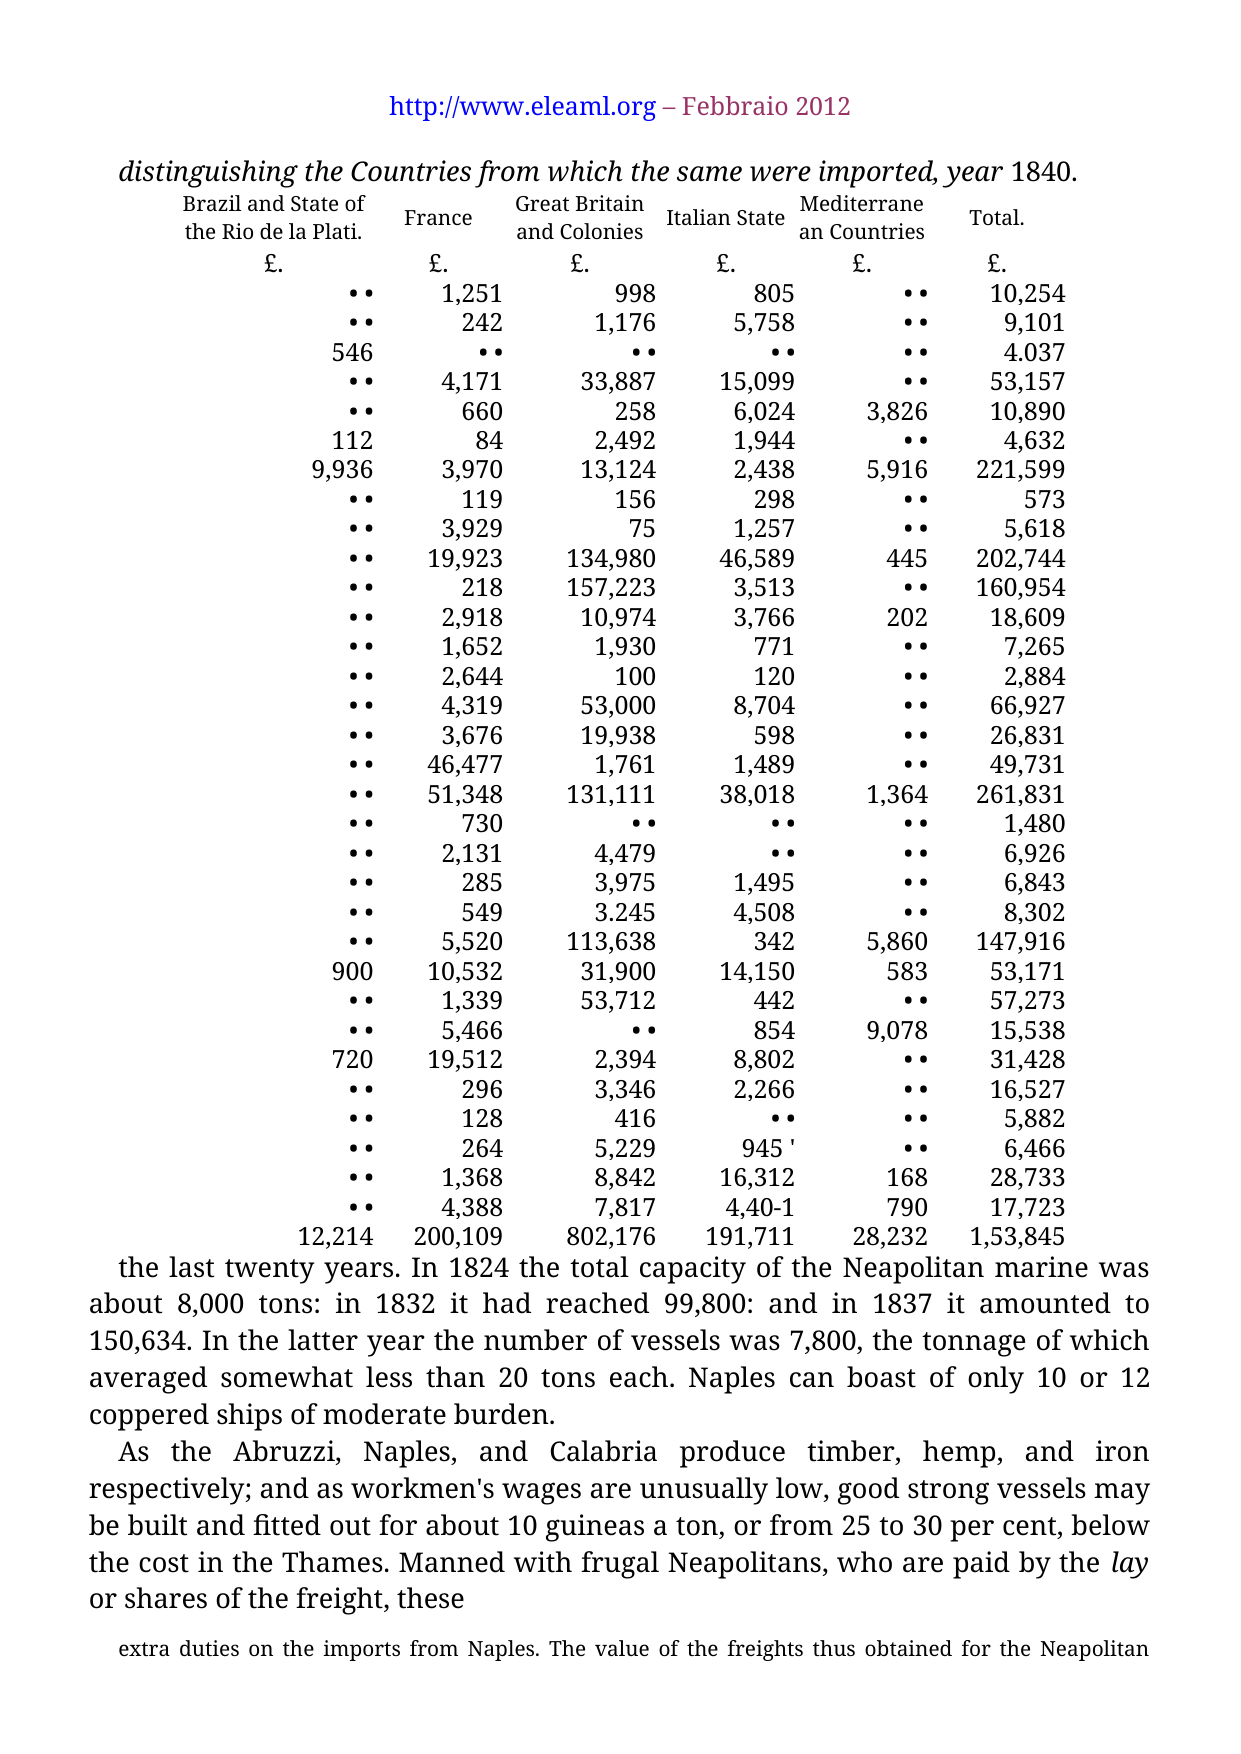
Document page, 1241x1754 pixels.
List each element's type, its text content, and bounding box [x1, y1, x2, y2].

table_cell 1,257 [656, 511, 795, 541]
table_cell 221,599 [928, 452, 1066, 482]
table_cell 4,508 [656, 894, 795, 924]
table_cell 342 [656, 924, 795, 953]
table_cell • • [795, 364, 928, 393]
table_cell 790 [795, 1189, 928, 1219]
table_cell 202,744 [928, 541, 1066, 570]
table_header France [373, 189, 503, 246]
table_cell • • [174, 806, 373, 835]
table_cell 6,466 [928, 1130, 1066, 1160]
table_cell • • [503, 806, 656, 835]
table_cell 4.037 [928, 334, 1066, 364]
table_cell 1,652 [373, 629, 503, 658]
table_cell 2,131 [373, 835, 503, 865]
table_cell 46,477 [373, 747, 503, 776]
table_cell 6,843 [928, 865, 1066, 894]
table_cell 2,266 [656, 1071, 795, 1101]
table_cell 730 [373, 806, 503, 835]
table_cell 168 [795, 1160, 928, 1189]
table_cell • • [174, 1012, 373, 1042]
text As the Abruzzi, Naples, and Calabria produce timber, hemp, and iron respectively; and as workmen's wages are unusually low, good strong vessels may be built and fitted out for about 10 guineas a ton, or from 25 to 30 per cent, below the cost in the Thames. Manned with frugal Neapolitans, who are paid by the lay or shares of the freight, these [88, 1432, 1152, 1617]
table_cell 771 [656, 629, 795, 658]
table_cell 46,589 [656, 541, 795, 570]
table_cell £. [174, 246, 373, 275]
table_cell 1,251 [373, 275, 503, 305]
table_cell £. [656, 246, 795, 275]
table_cell 3.245 [503, 894, 656, 924]
table_cell 4,479 [503, 835, 656, 865]
table_cell 15,538 [928, 1012, 1066, 1042]
table_cell • • [795, 894, 928, 924]
table_cell • • [174, 1101, 373, 1130]
table_cell 57,273 [928, 983, 1066, 1012]
table_cell 3,929 [373, 511, 503, 541]
table_cell 31,900 [503, 953, 656, 983]
table_cell 200,109 [373, 1219, 503, 1248]
table_cell • • [795, 747, 928, 776]
table_cell 264 [373, 1130, 503, 1160]
table_cell • • [174, 688, 373, 717]
table_cell • • [795, 983, 928, 1012]
table_cell 2,918 [373, 600, 503, 629]
table_cell £. [373, 246, 503, 275]
table_cell • • [795, 275, 928, 305]
table_cell 802,176 [503, 1219, 656, 1248]
table_cell 442 [656, 983, 795, 1012]
table_cell 14,150 [656, 953, 795, 983]
table_cell • • [656, 334, 795, 364]
table_cell 4,388 [373, 1189, 503, 1219]
table_cell • • [795, 835, 928, 865]
table_cell 261,831 [928, 776, 1066, 806]
table_cell 2,438 [656, 452, 795, 482]
table_cell 298 [656, 482, 795, 511]
table_cell 19,938 [503, 718, 656, 747]
table_cell • • [174, 835, 373, 865]
table_cell • • [795, 806, 928, 835]
table_cell 156 [503, 482, 656, 511]
table_cell 51,348 [373, 776, 503, 806]
table_cell 4,319 [373, 688, 503, 717]
table_cell 8,302 [928, 894, 1066, 924]
table_cell 416 [503, 1101, 656, 1130]
table_cell 1,495 [656, 865, 795, 894]
table_cell 1,339 [373, 983, 503, 1012]
table_cell 10,254 [928, 275, 1066, 305]
table_cell • • [174, 541, 373, 570]
table_cell 242 [373, 305, 503, 334]
table_cell 5,758 [656, 305, 795, 334]
table_cell 1,761 [503, 747, 656, 776]
table_cell 549 [373, 894, 503, 924]
table_cell 945 ' [656, 1130, 795, 1160]
table_cell 5,860 [795, 924, 928, 953]
table_cell 1,53,845 [928, 1219, 1066, 1248]
table_header Great Britain and Colonies [503, 189, 656, 246]
table_cell • • [174, 776, 373, 806]
table_cell 6,926 [928, 835, 1066, 865]
table_header Italian State [656, 189, 795, 246]
table_cell 4,171 [373, 364, 503, 393]
table_cell 805 [656, 275, 795, 305]
table_cell • • [795, 1042, 928, 1071]
table_cell 13,124 [503, 452, 656, 482]
table_cell • • [174, 600, 373, 629]
table_cell 720 [174, 1042, 373, 1071]
table_cell 17,723 [928, 1189, 1066, 1219]
table_cell 75 [503, 511, 656, 541]
table_cell 2,394 [503, 1042, 656, 1071]
table_cell 26,831 [928, 718, 1066, 747]
table_cell 15,099 [656, 364, 795, 393]
text the last twenty years. In 1824 the total capacity of the Neapolitan marine was about 8,000 tons: in 1832 it had reached 99,800: and in 1837 it amounted to 150,634. In the latter year the number of vessels was 7,800, the tonnage of which averaged somewhat less than 20 tons each. Naples can boast of only 10 or 12 coppered ships of moderate burden. [88, 1248, 1152, 1432]
table_cell 66,927 [928, 688, 1066, 717]
table_cell • • [795, 718, 928, 747]
table_cell 53,712 [503, 983, 656, 1012]
table_cell 8,802 [656, 1042, 795, 1071]
table_cell • • [795, 659, 928, 688]
table_cell • • [174, 570, 373, 599]
table_cell 5,618 [928, 511, 1066, 541]
table_cell 445 [795, 541, 928, 570]
table_cell 598 [656, 718, 795, 747]
table_cell £. [795, 246, 928, 275]
table_cell 3,676 [373, 718, 503, 747]
table_cell 131,111 [503, 776, 656, 806]
table_cell 112 [174, 423, 373, 452]
table_header Total. [928, 189, 1066, 246]
table_cell • • [174, 983, 373, 1012]
table_cell 5,882 [928, 1101, 1066, 1130]
table_cell • • [174, 1130, 373, 1160]
table_cell • • [174, 924, 373, 953]
table_cell 1,364 [795, 776, 928, 806]
table_cell 31,428 [928, 1042, 1066, 1071]
table_cell • • [503, 1012, 656, 1042]
table_cell 38,018 [656, 776, 795, 806]
table_cell 998 [503, 275, 656, 305]
table_cell 191,711 [656, 1219, 795, 1248]
table_cell 3,970 [373, 452, 503, 482]
table_cell 4,40-1 [656, 1189, 795, 1219]
table_cell 18,609 [928, 600, 1066, 629]
table_cell • • [795, 482, 928, 511]
table_cell 157,223 [503, 570, 656, 599]
table_cell • • [174, 629, 373, 658]
table_cell 202 [795, 600, 928, 629]
table_cell 9,078 [795, 1012, 928, 1042]
table_header Mediterranean Countries [795, 189, 928, 246]
table_cell 113,638 [503, 924, 656, 953]
table_cell 7,265 [928, 629, 1066, 658]
table_cell • • [174, 1071, 373, 1101]
table_cell 5,466 [373, 1012, 503, 1042]
table_cell 2,492 [503, 423, 656, 452]
text distinguishing the Countries from which the same were imported, year 1840. [88, 152, 1152, 189]
table_cell • • [795, 1130, 928, 1160]
table_cell • • [174, 305, 373, 334]
table_cell 1,480 [928, 806, 1066, 835]
table_cell • • [795, 423, 928, 452]
table_cell 10,890 [928, 393, 1066, 423]
table_cell 3,766 [656, 600, 795, 629]
table_cell £. [928, 246, 1066, 275]
table_cell 5,229 [503, 1130, 656, 1160]
table_cell 119 [373, 482, 503, 511]
table_cell 900 [174, 953, 373, 983]
table_cell 12,214 [174, 1219, 373, 1248]
table_cell 2,884 [928, 659, 1066, 688]
table_cell 3,975 [503, 865, 656, 894]
table_cell • • [174, 482, 373, 511]
table_cell • • [795, 688, 928, 717]
table_cell 660 [373, 393, 503, 423]
table_cell • • [174, 894, 373, 924]
table_cell 9,101 [928, 305, 1066, 334]
table_cell • • [656, 1101, 795, 1130]
table_cell 28,232 [795, 1219, 928, 1248]
table_cell £. [503, 246, 656, 275]
table_cell 583 [795, 953, 928, 983]
table_cell 285 [373, 865, 503, 894]
table_cell 120 [656, 659, 795, 688]
table_cell 100 [503, 659, 656, 688]
table_cell 160,954 [928, 570, 1066, 599]
table_cell 5,520 [373, 924, 503, 953]
table_cell • • [174, 275, 373, 305]
table_cell • • [656, 835, 795, 865]
table_cell 5,916 [795, 452, 928, 482]
table_cell 3,346 [503, 1071, 656, 1101]
table_cell • • [174, 718, 373, 747]
table_cell 10,532 [373, 953, 503, 983]
table_cell 1,489 [656, 747, 795, 776]
table_cell 6,024 [656, 393, 795, 423]
table_cell • • [174, 865, 373, 894]
table_cell 218 [373, 570, 503, 599]
table_cell 16,527 [928, 1071, 1066, 1101]
table_cell 296 [373, 1071, 503, 1101]
table_cell 10,974 [503, 600, 656, 629]
table_cell 3,826 [795, 393, 928, 423]
table_cell • • [174, 393, 373, 423]
table_cell • • [795, 570, 928, 599]
table_cell 128 [373, 1101, 503, 1130]
table_cell 19,512 [373, 1042, 503, 1071]
table_cell • • [795, 1071, 928, 1101]
table_cell 1,944 [656, 423, 795, 452]
table_cell • • [174, 659, 373, 688]
table_cell 546 [174, 334, 373, 364]
table_cell 8,842 [503, 1160, 656, 1189]
table_cell • • [795, 305, 928, 334]
table_cell 147,916 [928, 924, 1066, 953]
table_cell • • [795, 511, 928, 541]
table_cell • • [174, 364, 373, 393]
table_cell 53,000 [503, 688, 656, 717]
table_cell 84 [373, 423, 503, 452]
table_cell 9,936 [174, 452, 373, 482]
table_cell 19,923 [373, 541, 503, 570]
table_header Brazil and State of the Rio de la Plati. [174, 189, 373, 246]
table_cell 854 [656, 1012, 795, 1042]
table_cell 2,644 [373, 659, 503, 688]
table_cell • • [373, 334, 503, 364]
table_cell 1,176 [503, 305, 656, 334]
text extra duties on the imports from Naples. The value of the freights thus obtained for the Neapolitan [88, 1634, 1152, 1662]
table_cell 573 [928, 482, 1066, 511]
table_cell • • [174, 1160, 373, 1189]
table_cell 16,312 [656, 1160, 795, 1189]
table_cell 134,980 [503, 541, 656, 570]
table_cell 8,704 [656, 688, 795, 717]
table_cell • • [174, 1189, 373, 1219]
table_cell 33,887 [503, 364, 656, 393]
table_cell 53,171 [928, 953, 1066, 983]
table_cell 28,733 [928, 1160, 1066, 1189]
table_cell 1,930 [503, 629, 656, 658]
table_cell • • [795, 629, 928, 658]
table_cell • • [795, 865, 928, 894]
table_cell 4,632 [928, 423, 1066, 452]
table_cell 49,731 [928, 747, 1066, 776]
table_cell • • [174, 747, 373, 776]
table_cell 3,513 [656, 570, 795, 599]
table_cell • • [174, 511, 373, 541]
table_cell 7,817 [503, 1189, 656, 1219]
table_cell • • [656, 806, 795, 835]
table_cell 258 [503, 393, 656, 423]
table_cell • • [503, 334, 656, 364]
table_cell 53,157 [928, 364, 1066, 393]
table_cell 1,368 [373, 1160, 503, 1189]
table_cell • • [795, 334, 928, 364]
table_cell • • [795, 1101, 928, 1130]
